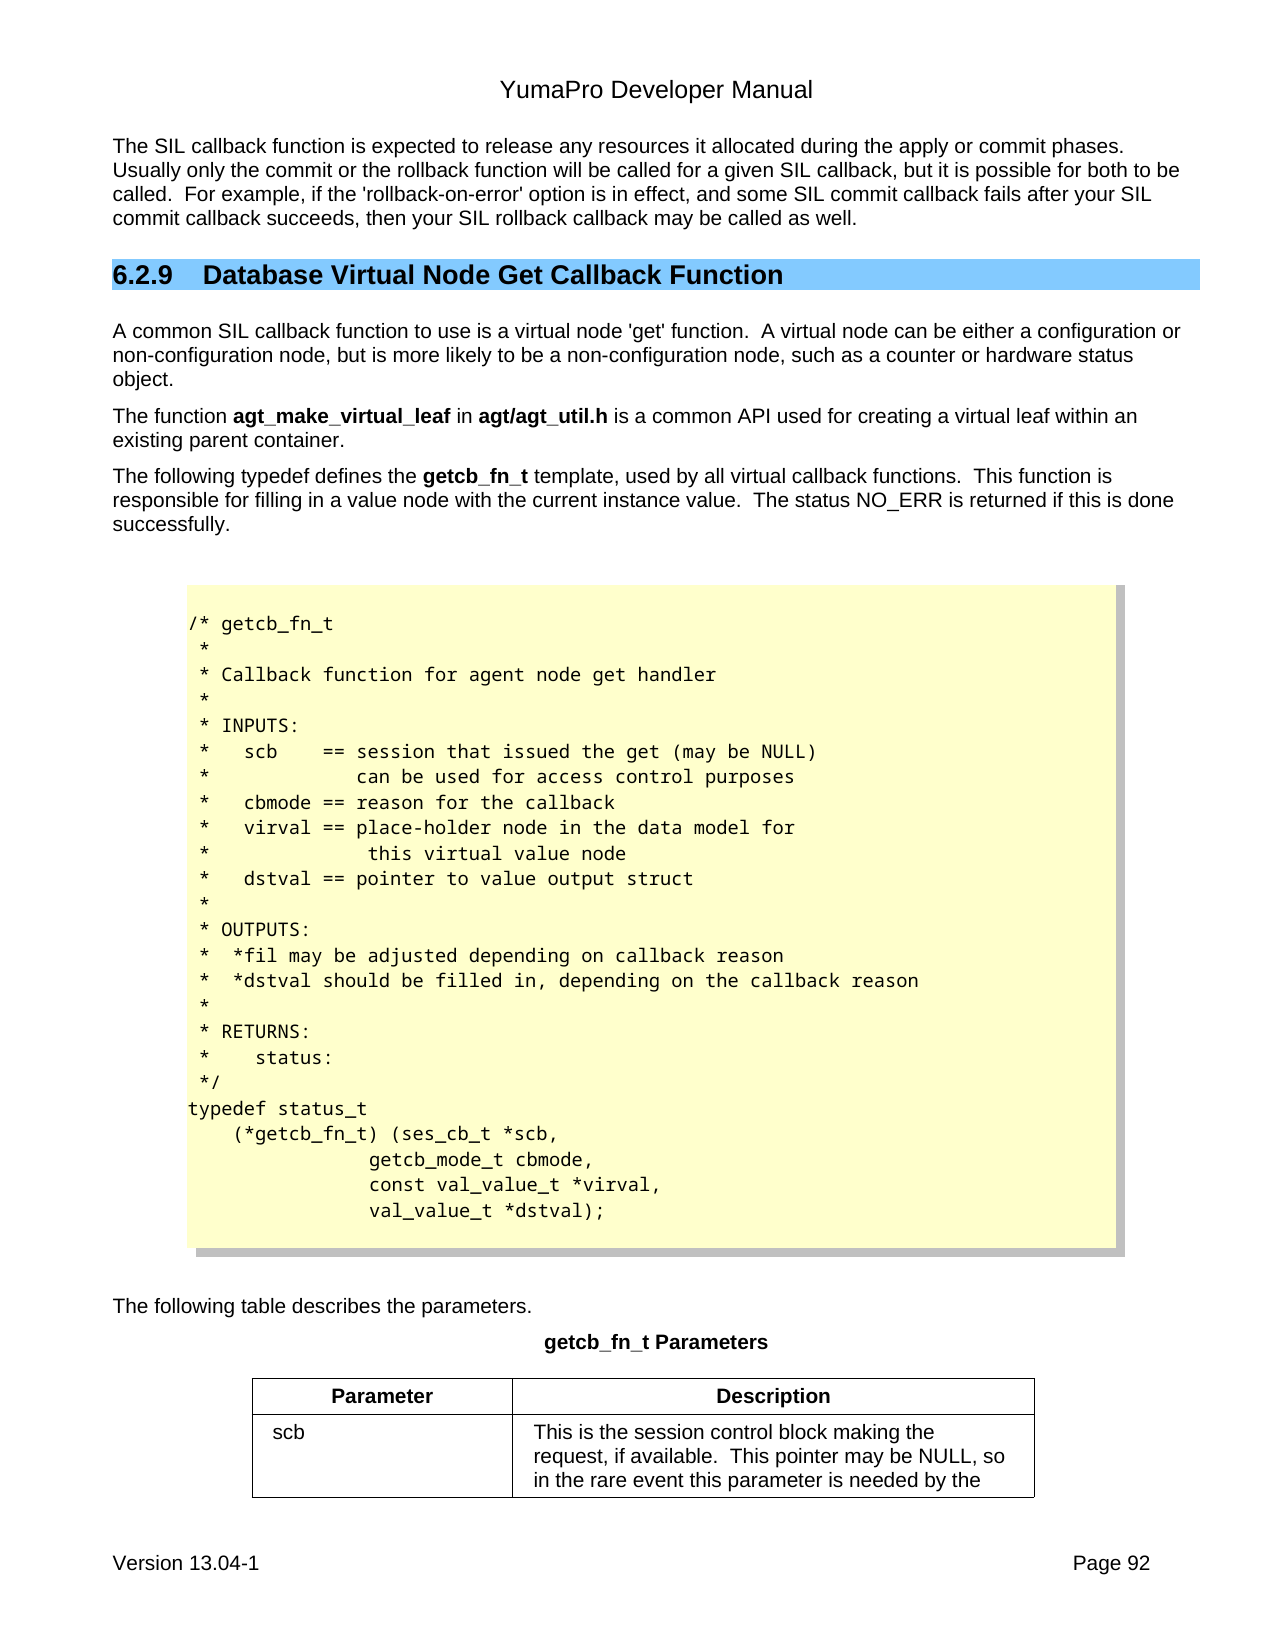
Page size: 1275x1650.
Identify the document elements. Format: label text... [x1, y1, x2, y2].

text * cbmode == reason for the callback [187, 789, 1116, 814]
text * status: [187, 1044, 1116, 1070]
text * *dstval should be filled in, depending on the callback reason [187, 968, 1116, 993]
text * [187, 636, 1116, 661]
text * RETURNS: [187, 1019, 1116, 1044]
text * [187, 993, 1116, 1019]
text * can be used for access control purposes [187, 763, 1116, 789]
text The following typedef defines the getcb_fn_t template, used by all virtual callback functions. This function is responsible for filling in a value node with the current instance value. The status NO_ERR is returned if this is done successfully. [112, 464, 1200, 536]
table_cell This is the session control block making the request, if available. This pointer may be NULL, so in the rare event this parameter is needed by the [513, 1415, 1034, 1497]
text * virval == place-holder node in the data model for [187, 814, 1116, 840]
text The following table describes the parameters. [112, 1294, 1200, 1318]
text * OUTPUTS: [187, 917, 1116, 942]
text getcb_mode_t cbmode, [187, 1146, 1116, 1172]
text * *fil may be adjusted depending on callback reason [187, 942, 1116, 968]
text const val_value_t *virval, [187, 1172, 1116, 1197]
subtitle getcb_fn_t Parameters [127, 1330, 1185, 1354]
text */ [187, 1070, 1116, 1095]
text * [187, 687, 1116, 712]
text /* getcb_fn_t [187, 610, 1116, 636]
table_header Description [513, 1379, 1034, 1414]
text (*getcb_fn_t) (ses_cb_t *scb, [187, 1121, 1116, 1146]
text * scb == session that issued the get (may be NULL) [187, 738, 1116, 763]
text * Callback function for agent node get handler [187, 661, 1116, 687]
table_header Parameter [253, 1379, 512, 1414]
text * this virtual value node [187, 840, 1116, 866]
subtitle Database Virtual Node Get Callback Function [112, 259, 1200, 290]
text typedef status_t [187, 1095, 1116, 1121]
text val_value_t *dstval); [187, 1197, 1116, 1223]
text * dstval == pointer to value output struct [187, 866, 1116, 891]
text * INPUTS: [187, 712, 1116, 738]
text * [187, 891, 1116, 917]
table_cell scb [253, 1415, 512, 1497]
text The function agt_make_virtual_leaf in agt/agt_util.h is a common API used for creating a virtual leaf within an existing parent container. [112, 403, 1200, 451]
text The SIL callback function is expected to release any resources it allocated during the apply or commit phases. Usually only the commit or the rollback function will be called for a given SIL callback, but it is possible for both to be called. For example, if the 'rollback-on-error' option is in effect, and some SIL commit callback fails after your SIL commit callback succeeds, then your SIL rollback callback may be called as well. [112, 134, 1200, 229]
text A common SIL callback function to use is a virtual node 'get' function. A virtual node can be either a configuration or non-configuration node, but is more likely to be a non-configuration node, such as a counter or hardware status object. [112, 319, 1200, 391]
